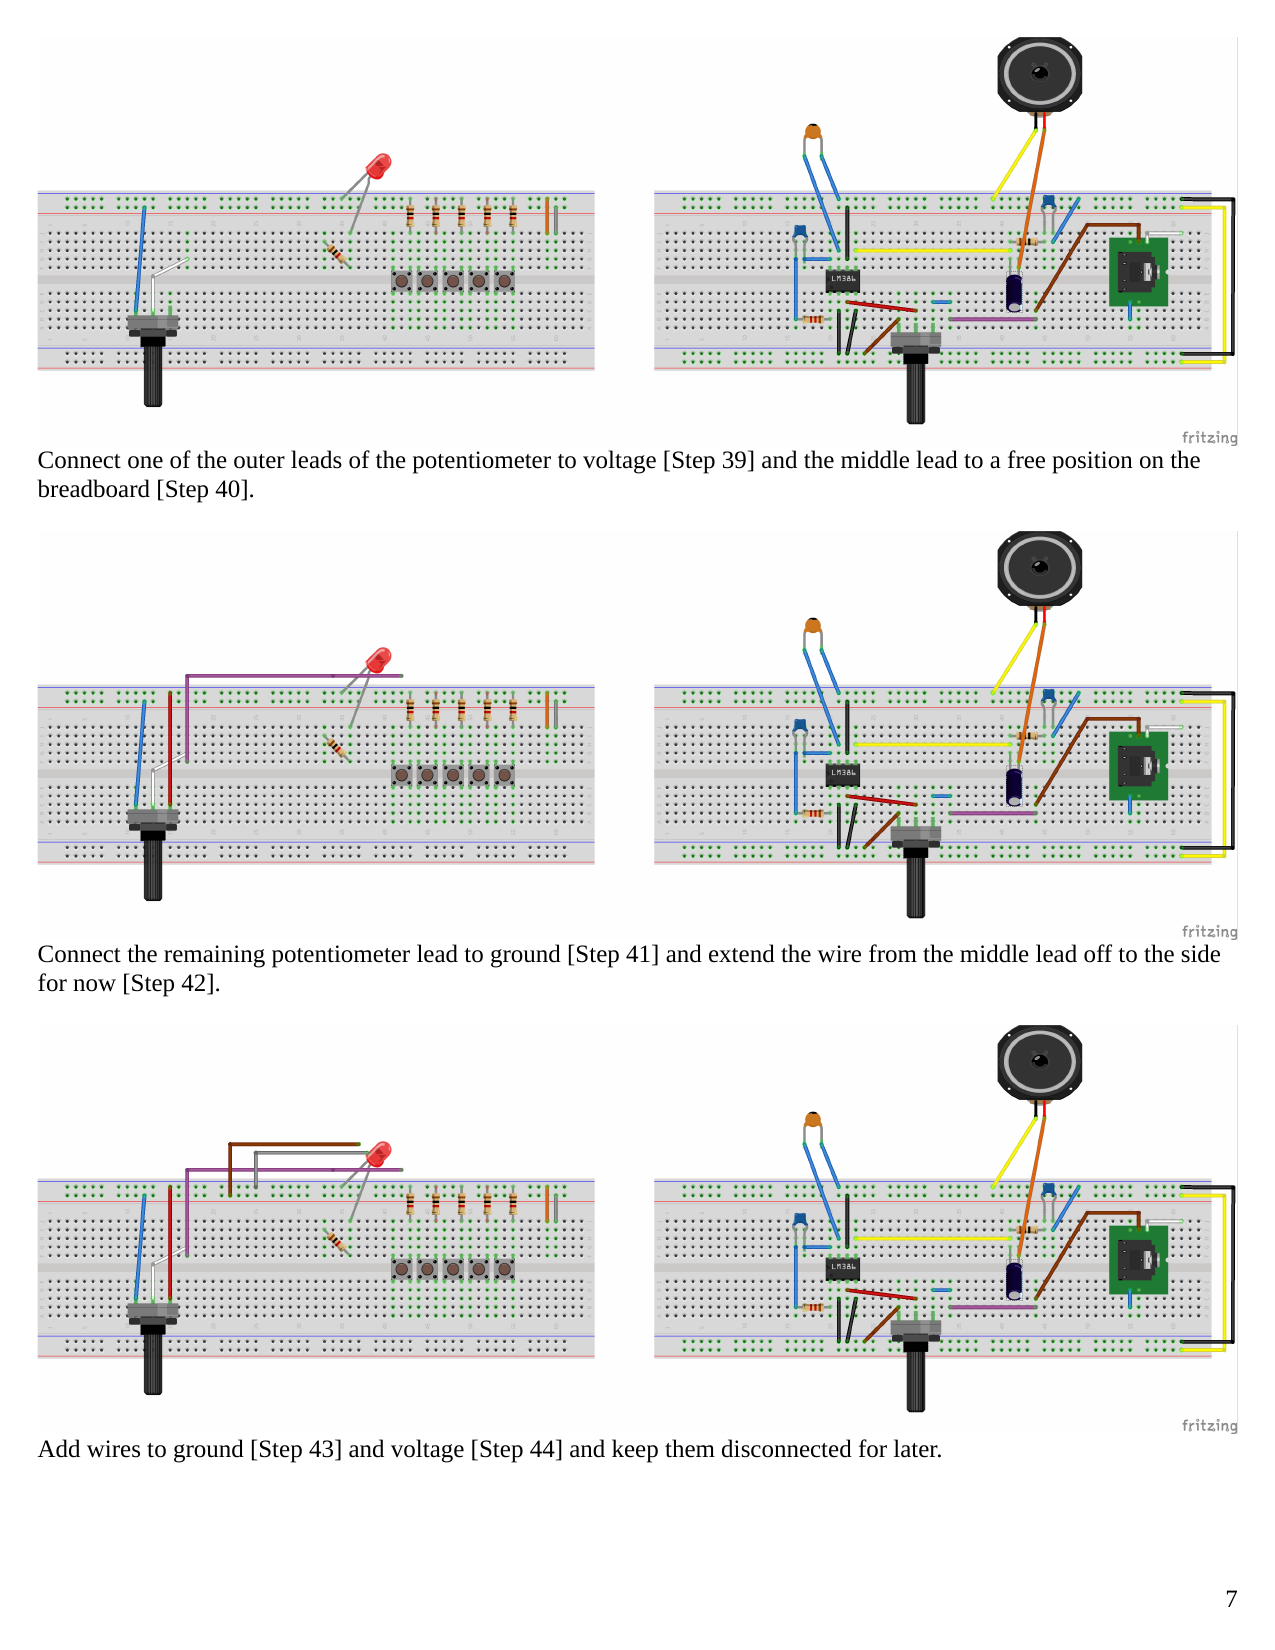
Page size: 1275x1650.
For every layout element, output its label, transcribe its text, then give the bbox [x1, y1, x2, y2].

picture [37, 1025, 1238, 1434]
picture [37, 531, 1238, 940]
picture [37, 37, 1238, 446]
text Connect one of the outer leads of the potentiometer to voltage [Step 39] and the middle lead to a free position on the breadboard [Step 40]. [37, 446, 1237, 503]
text Add wires to ground [Step 43] and voltage [Step 44] and keep them disconnected for later. [37, 1434, 1237, 1462]
text Connect the remaining potentiometer lead to ground [Step 41] and extend the wire from the middle lead off to the side for now [Step 42]. [37, 940, 1237, 997]
